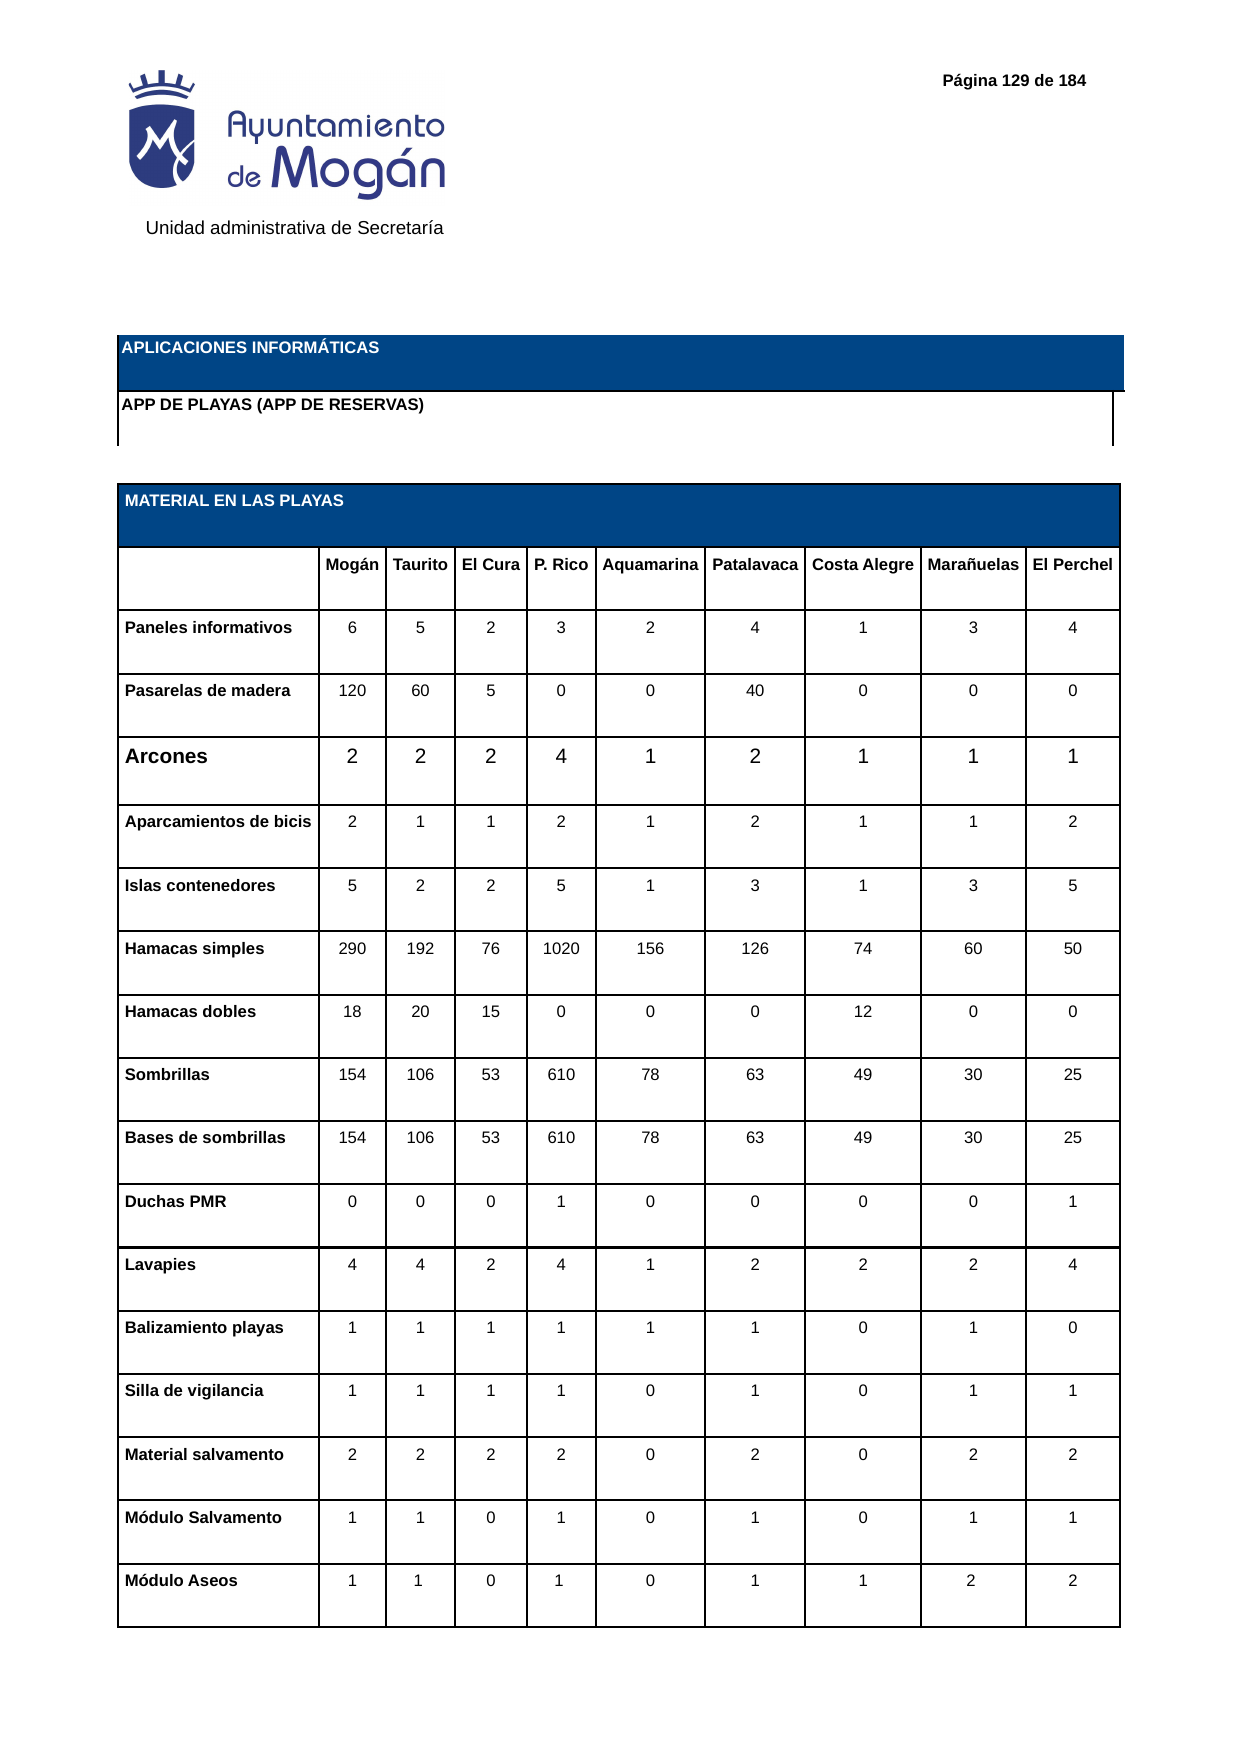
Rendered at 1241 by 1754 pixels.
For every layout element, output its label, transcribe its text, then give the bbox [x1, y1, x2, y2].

table_cell 74 [806, 932, 920, 993]
table_cell 2 [387, 869, 454, 930]
table_cell Patalavaca [706, 548, 804, 609]
table_cell 0 [456, 1565, 526, 1626]
table_cell 1 [387, 1565, 454, 1626]
table_cell 1 [922, 1312, 1025, 1373]
table_cell 0 [1027, 996, 1119, 1057]
table_cell 0 [597, 1438, 704, 1499]
table_cell 0 [597, 1185, 704, 1246]
table_cell 0 [706, 996, 804, 1057]
table_cell 0 [1027, 675, 1119, 736]
table_cell 2 [806, 1249, 920, 1309]
table_cell 5 [320, 869, 385, 930]
table_cell Lavapies [119, 1249, 318, 1309]
table_cell 1 [320, 1501, 385, 1562]
table_cell 4 [387, 1249, 454, 1309]
table_cell 1 [528, 1565, 595, 1626]
table_cell Material salvamento [119, 1438, 318, 1499]
table_cell 2 [320, 806, 385, 867]
table_cell 2 [456, 1438, 526, 1499]
table_cell 3 [922, 611, 1025, 672]
table_cell 2 [456, 611, 526, 672]
table_cell 4 [320, 1249, 385, 1309]
table_cell 18 [320, 996, 385, 1057]
table_cell 120 [320, 675, 385, 736]
table_cell 2 [387, 1438, 454, 1499]
table_cell 53 [456, 1059, 526, 1120]
table_cell 0 [320, 1185, 385, 1246]
table_cell 5 [1027, 869, 1119, 930]
table_cell 49 [806, 1059, 920, 1120]
table_cell 0 [597, 675, 704, 736]
table_cell 1 [806, 869, 920, 930]
table_cell El Perchel [1027, 548, 1119, 609]
table_cell Marañuelas [922, 548, 1025, 609]
table_cell 2 [387, 738, 454, 804]
table_header MATERIAL EN LAS PLAYAS [119, 485, 1119, 546]
table_cell 1 [922, 806, 1025, 867]
table_cell 106 [387, 1122, 454, 1183]
table_cell 1 [706, 1312, 804, 1373]
table_cell 1 [806, 611, 920, 672]
table_cell 3 [528, 611, 595, 672]
table_cell 1 [320, 1375, 385, 1436]
table_cell 30 [922, 1059, 1025, 1120]
table_cell 0 [806, 1438, 920, 1499]
table_cell 0 [806, 675, 920, 736]
table_cell 1 [528, 1185, 595, 1246]
table_cell Duchas PMR [119, 1185, 318, 1246]
table_cell 76 [456, 932, 526, 993]
table_cell Islas contenedores [119, 869, 318, 930]
table_cell 2 [706, 738, 804, 804]
table_cell Mogán [320, 548, 385, 609]
table_cell 1 [806, 806, 920, 867]
table_cell 5 [387, 611, 454, 672]
table_cell 126 [706, 932, 804, 993]
table_cell 0 [597, 1565, 704, 1626]
table_cell 60 [922, 932, 1025, 993]
table_cell 0 [806, 1185, 920, 1246]
table_cell Sombrillas [119, 1059, 318, 1120]
table_cell 4 [1027, 1249, 1119, 1309]
table_cell 610 [528, 1059, 595, 1120]
table_cell 2 [1027, 1565, 1119, 1626]
table_cell [1114, 392, 1124, 446]
table_cell 6 [320, 611, 385, 672]
table_cell 0 [597, 1501, 704, 1562]
table_cell 20 [387, 996, 454, 1057]
table_cell 63 [706, 1059, 804, 1120]
table_cell 1 [387, 1375, 454, 1436]
table_cell 2 [320, 738, 385, 804]
table_cell [119, 548, 318, 609]
table_cell 106 [387, 1059, 454, 1120]
picture [128, 70, 445, 206]
table_cell 1 [597, 738, 704, 804]
table_cell APP DE PLAYAS (APP DE RESERVAS) [119, 392, 1112, 446]
table_cell 1 [528, 1375, 595, 1436]
table_cell 2 [922, 1565, 1025, 1626]
table_cell 0 [922, 675, 1025, 736]
table_cell 2 [706, 1438, 804, 1499]
table_cell 0 [706, 1185, 804, 1246]
table_cell 0 [456, 1185, 526, 1246]
table_cell 1 [456, 1375, 526, 1436]
table_cell 1 [706, 1375, 804, 1436]
table_cell 156 [597, 932, 704, 993]
table_cell 192 [387, 932, 454, 993]
table_cell 1 [387, 806, 454, 867]
table_cell 1 [456, 806, 526, 867]
table_cell 0 [806, 1501, 920, 1562]
table_cell 40 [706, 675, 804, 736]
table_cell Módulo Aseos [119, 1565, 318, 1626]
table_cell Silla de vigilancia [119, 1375, 318, 1436]
table_cell 4 [1027, 611, 1119, 672]
table_cell 1 [528, 1312, 595, 1373]
table_cell 1 [706, 1501, 804, 1562]
table_header APLICACIONES INFORMÁTICAS [119, 335, 1124, 390]
table_cell 0 [922, 996, 1025, 1057]
table_cell 2 [528, 806, 595, 867]
table_cell 2 [1027, 806, 1119, 867]
table_cell 610 [528, 1122, 595, 1183]
table_cell 1 [320, 1565, 385, 1626]
table_cell 1 [1027, 738, 1119, 804]
table_cell 1 [1027, 1375, 1119, 1436]
table_cell 25 [1027, 1122, 1119, 1183]
table_cell 154 [320, 1122, 385, 1183]
table_cell 154 [320, 1059, 385, 1120]
table_cell 2 [597, 611, 704, 672]
table_cell 5 [528, 869, 595, 930]
table_cell 1 [597, 869, 704, 930]
table_cell Aquamarina [597, 548, 704, 609]
table_cell 2 [706, 806, 804, 867]
table_cell 2 [922, 1438, 1025, 1499]
table_cell 0 [806, 1375, 920, 1436]
table_cell Costa Alegre [806, 548, 920, 609]
table_cell 0 [597, 1375, 704, 1436]
table_cell El Cura [456, 548, 526, 609]
table_cell 1 [597, 806, 704, 867]
table_cell 290 [320, 932, 385, 993]
table_cell 1 [320, 1312, 385, 1373]
table_cell P. Rico [528, 548, 595, 609]
table_cell 2 [706, 1249, 804, 1309]
table_cell Aparcamientos de bicis [119, 806, 318, 867]
table_cell Pasarelas de madera [119, 675, 318, 736]
table_cell 25 [1027, 1059, 1119, 1120]
table_cell 2 [320, 1438, 385, 1499]
table_cell 50 [1027, 932, 1119, 993]
table_cell 0 [806, 1312, 920, 1373]
table_cell 78 [597, 1059, 704, 1120]
table_cell 1 [597, 1249, 704, 1309]
table_cell 5 [456, 675, 526, 736]
table_cell Bases de sombrillas [119, 1122, 318, 1183]
table_cell 3 [706, 869, 804, 930]
table_cell 1 [597, 1312, 704, 1373]
table_cell Hamacas dobles [119, 996, 318, 1057]
table_cell 60 [387, 675, 454, 736]
table_cell 78 [597, 1122, 704, 1183]
table_cell Taurito [387, 548, 454, 609]
table_cell 0 [528, 996, 595, 1057]
table_cell 2 [528, 1438, 595, 1499]
table_cell 1 [1027, 1501, 1119, 1562]
table_cell 0 [922, 1185, 1025, 1246]
table_cell Módulo Salvamento [119, 1501, 318, 1562]
table_cell Arcones [119, 738, 318, 804]
table_cell Balizamiento playas [119, 1312, 318, 1373]
table_cell 4 [528, 738, 595, 804]
table_cell 1 [922, 1501, 1025, 1562]
table_cell 49 [806, 1122, 920, 1183]
table_cell 1 [456, 1312, 526, 1373]
table_cell 0 [528, 675, 595, 736]
table_cell 2 [456, 738, 526, 804]
table_cell 2 [922, 1249, 1025, 1309]
table_cell 1 [387, 1312, 454, 1373]
table_cell 53 [456, 1122, 526, 1183]
table_cell Paneles informativos [119, 611, 318, 672]
table_cell Hamacas simples [119, 932, 318, 993]
table_cell 1 [922, 738, 1025, 804]
table_cell 1 [1027, 1185, 1119, 1246]
table_cell 63 [706, 1122, 804, 1183]
table_cell 1 [528, 1501, 595, 1562]
table_cell 0 [456, 1501, 526, 1562]
table_cell 2 [456, 1249, 526, 1309]
table_cell 15 [456, 996, 526, 1057]
table_cell 2 [1027, 1438, 1119, 1499]
table_cell 3 [922, 869, 1025, 930]
table_cell 1 [922, 1375, 1025, 1436]
table_cell 12 [806, 996, 920, 1057]
table_cell 2 [456, 869, 526, 930]
table_cell 0 [597, 996, 704, 1057]
table_cell 4 [528, 1249, 595, 1309]
table_cell 1 [387, 1501, 454, 1562]
table_cell 1 [806, 1565, 920, 1626]
table_cell 0 [387, 1185, 454, 1246]
table_cell 1 [806, 738, 920, 804]
table_cell 4 [706, 611, 804, 672]
table_cell 30 [922, 1122, 1025, 1183]
table_cell 0 [1027, 1312, 1119, 1373]
table_cell 1 [706, 1565, 804, 1626]
table_cell 1020 [528, 932, 595, 993]
